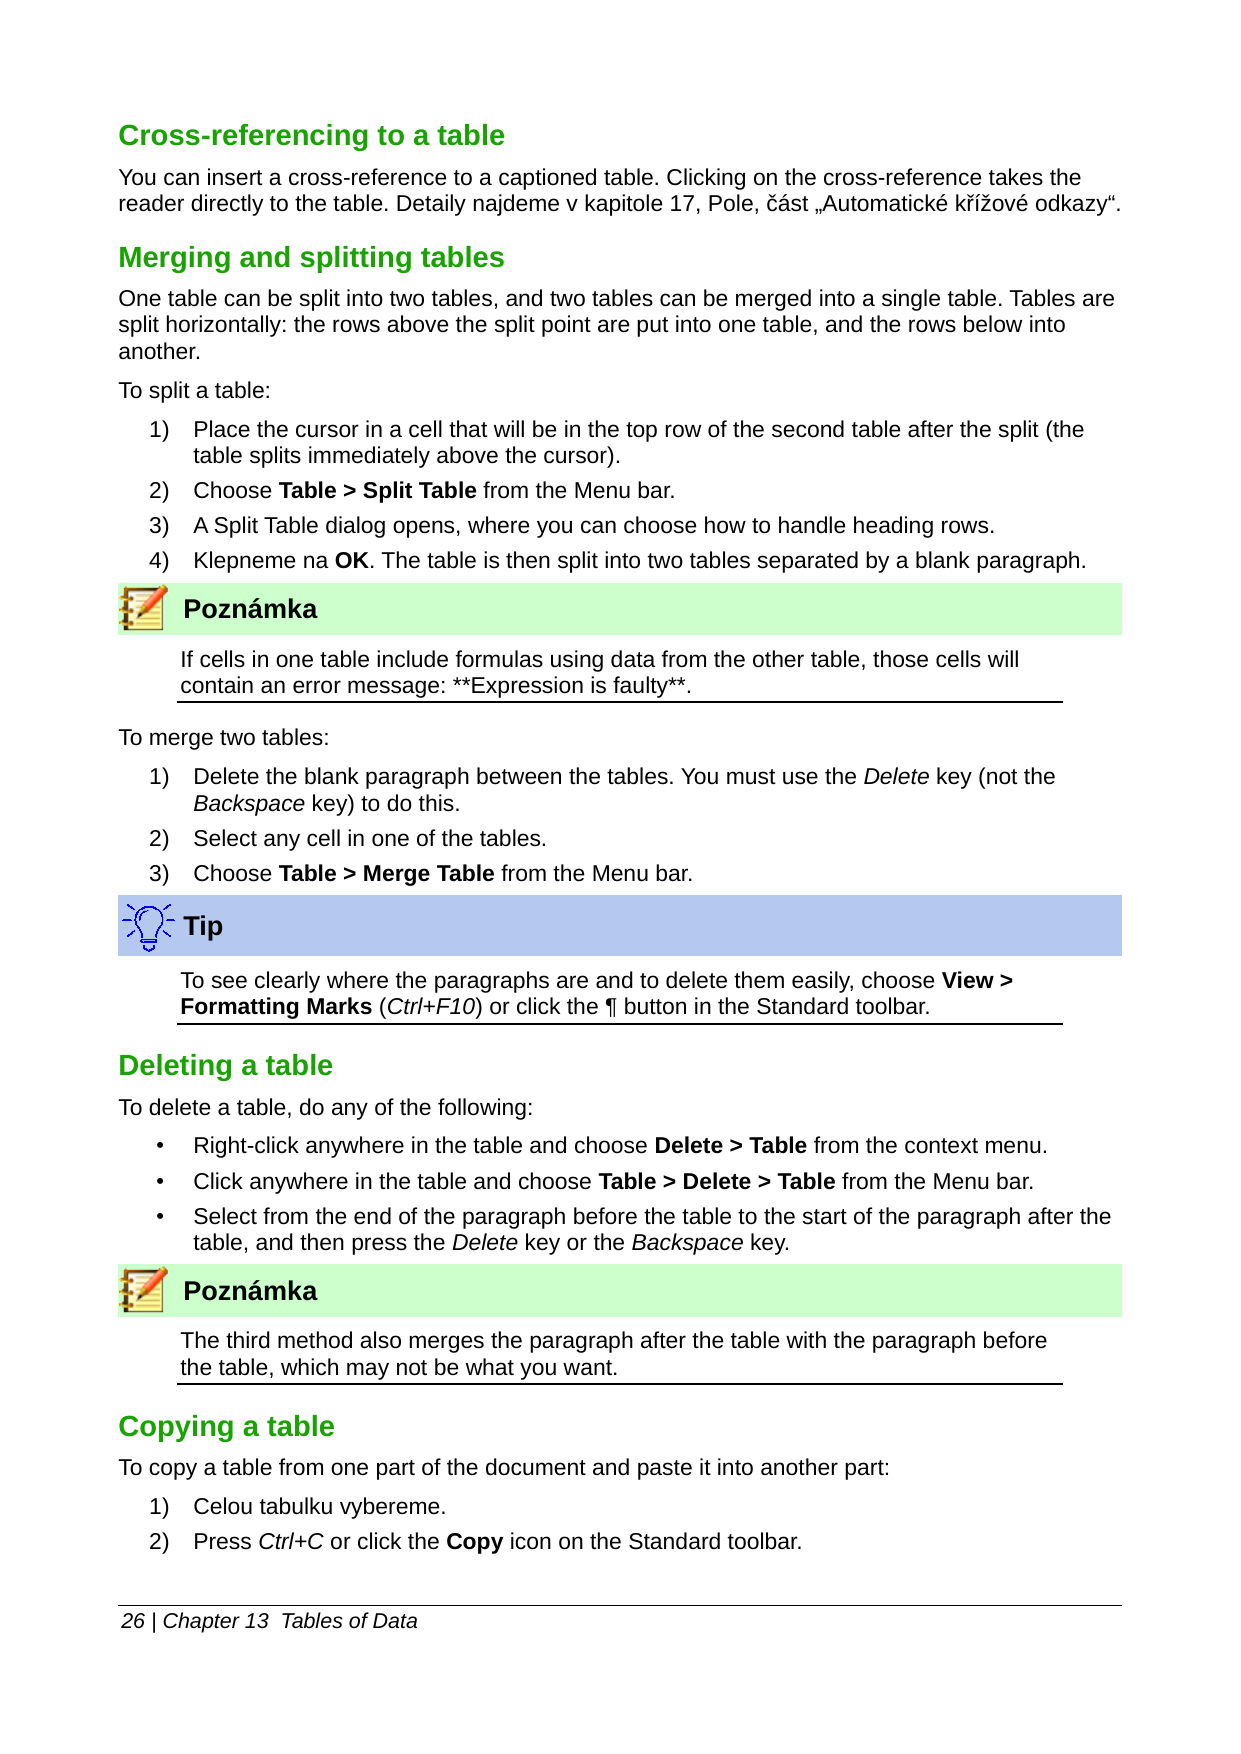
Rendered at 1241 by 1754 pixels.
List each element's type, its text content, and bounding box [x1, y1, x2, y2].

subtitle Poznámka [118, 1264, 1122, 1317]
list Press Ctrl+C or click the Copy icon on the Standard toolbar. [169, 1528, 1122, 1554]
list Choose Table > Split Table from the Menu bar. [169, 477, 1122, 503]
list Right-click anywhere in the table and choose Delete > Table from the context menu. [156, 1132, 1122, 1159]
subtitle Poznámka [118, 583, 1122, 635]
subtitle Cross‑referencing to a table [118, 118, 1122, 152]
list Click anywhere in the table and choose Table > Delete > Table from the Menu bar. [156, 1168, 1122, 1194]
list Celou tabulku vybereme. [169, 1493, 1122, 1519]
list Select from the end of the paragraph before the table to the start of the paragraph after the table, and then press the Delete key or the Backspace key. [156, 1203, 1122, 1256]
list Delete the blank paragraph between the tables. You must use the Delete key (not the Backspace key) to do this. [169, 763, 1122, 816]
picture [119, 896, 179, 956]
subtitle Deleting a table [118, 1048, 1122, 1082]
list You can insert a cross‑reference to a captioned table. Clicking on the cross-reference takes the reader directly to the table. Detaily najdeme v kapitole 17, Pole, část „Automatické křížové odkazy“. [118, 163, 1122, 216]
list To copy a table from one part of the document and paste it into another part: [118, 1454, 1122, 1480]
text To see clearly where the paragraphs are and to delete them easily, choose View > Formatting Marks (Ctrl+F10) or click the ¶ button in the Standard toolbar. [177, 964, 1063, 1023]
text If cells in one table include formulas using data from the other table, those cells will contain an error message: **Expression is faulty**. [177, 642, 1063, 701]
subtitle Copying a table [118, 1409, 1122, 1442]
list Choose Table > Merge Table from the Menu bar. [169, 860, 1122, 886]
list To merge two tables: [118, 724, 1122, 751]
list A Split Table dialog opens, where you can choose how to handle heading rows. [169, 512, 1122, 539]
list Place the cursor in a cell that will be in the top row of the second table after the split (the table splits immediately above the cursor). [169, 416, 1122, 468]
list Klepneme na OK. The table is then split into two tables separated by a blank paragraph. [169, 547, 1122, 574]
picture [119, 583, 170, 634]
list To split a table: [118, 377, 1122, 403]
list Select any cell in one of the tables. [169, 825, 1122, 851]
text One table can be split into two tables, and two tables can be merged into a single table. Tables are split horizontally: the rows above the split point are put into one table, and the rows below into another. [118, 285, 1122, 364]
picture [119, 1265, 170, 1316]
subtitle Merging and splitting tables [118, 240, 1122, 273]
subtitle Tip [118, 895, 1122, 956]
text The third method also merges the paragraph after the table with the paragraph before the table, which may not be what you want. [177, 1324, 1063, 1383]
list To delete a table, do any of the following: [118, 1094, 1122, 1120]
